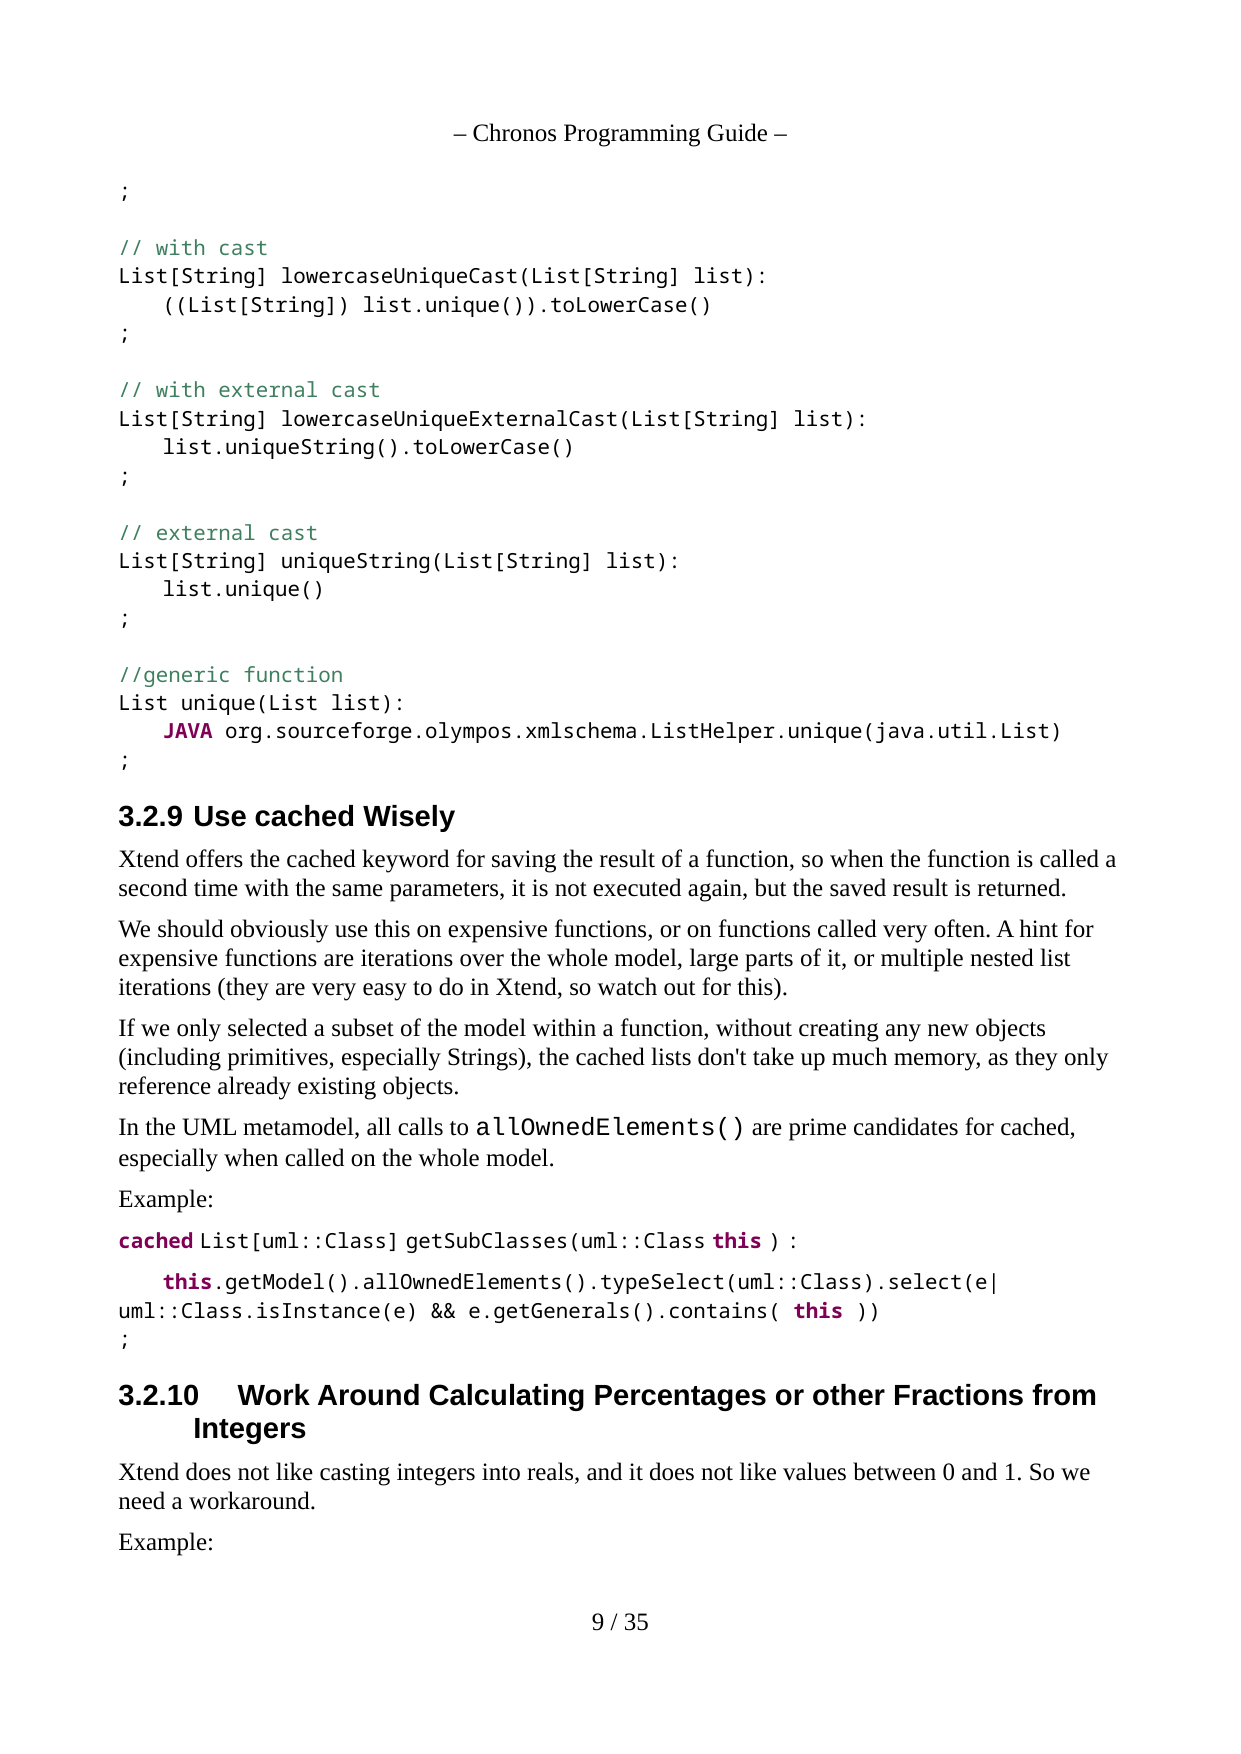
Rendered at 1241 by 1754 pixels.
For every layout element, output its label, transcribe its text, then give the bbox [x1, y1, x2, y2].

text // external cast [118, 518, 1122, 546]
text ; [118, 603, 1122, 631]
subtitle Work Around Calculating Percentages or other Fractions from Integers [118, 1378, 1122, 1445]
text List[String] lowercaseUniqueExternalCast(List[String] list): [118, 404, 1122, 432]
text List[String] lowercaseUniqueCast(List[String] list): [118, 262, 1122, 290]
text ; [118, 1324, 1122, 1353]
text this.getModel().allOwnedElements().typeSelect(uml::Class).select(e|uml::Class.isInstance(e) && e.getGenerals().contains( this )) [118, 1267, 1122, 1324]
text If we only selected a subset of the model within a function, without creating any new objects (including primitives, especially Strings), the cached lists don't take up much memory, as they only reference already existing objects. [118, 1013, 1122, 1099]
text ; [118, 318, 1122, 347]
text Example: [118, 1527, 1122, 1556]
text List[String] uniqueString(List[String] list): [118, 546, 1122, 574]
text list.uniqueString().toLowerCase() [118, 432, 1122, 461]
text // with cast [118, 233, 1122, 262]
text We should obviously use this on expensive functions, or on functions called very often. A hint for expensive functions are iterations over the whole model, large parts of it, or multiple nested list iterations (they are very easy to do in Xtend, so watch out for this). [118, 914, 1122, 1001]
text In the UML metamodel, all calls to allOwnedElements() are prime candidates for cached, especially when called on the whole model. [118, 1112, 1122, 1172]
text Example: [118, 1184, 1122, 1213]
text List unique(List list): [118, 688, 1122, 717]
text ; [118, 176, 1122, 205]
text Xtend does not like casting integers into reals, and it does not like values between 0 and 1. So we need a workaround. [118, 1457, 1122, 1515]
text // with external cast [118, 375, 1122, 404]
text ((List[String]) list.unique()).toLowerCase() [118, 290, 1122, 318]
text //generic function [118, 660, 1122, 688]
text ; [118, 461, 1122, 489]
text cached List[uml::Class] getSubClasses(uml::Class this ) : [118, 1225, 1122, 1255]
subtitle Use cached Wisely [118, 798, 1122, 832]
text Xtend offers the cached keyword for saving the result of a function, so when the function is called a second time with the same parameters, it is not executed again, but the saved result is returned. [118, 844, 1122, 902]
text list.unique() [118, 574, 1122, 603]
text ; [118, 745, 1122, 773]
text JAVA org.sourceforge.olympos.xmlschema.ListHelper.unique(java.util.List) [118, 717, 1122, 745]
